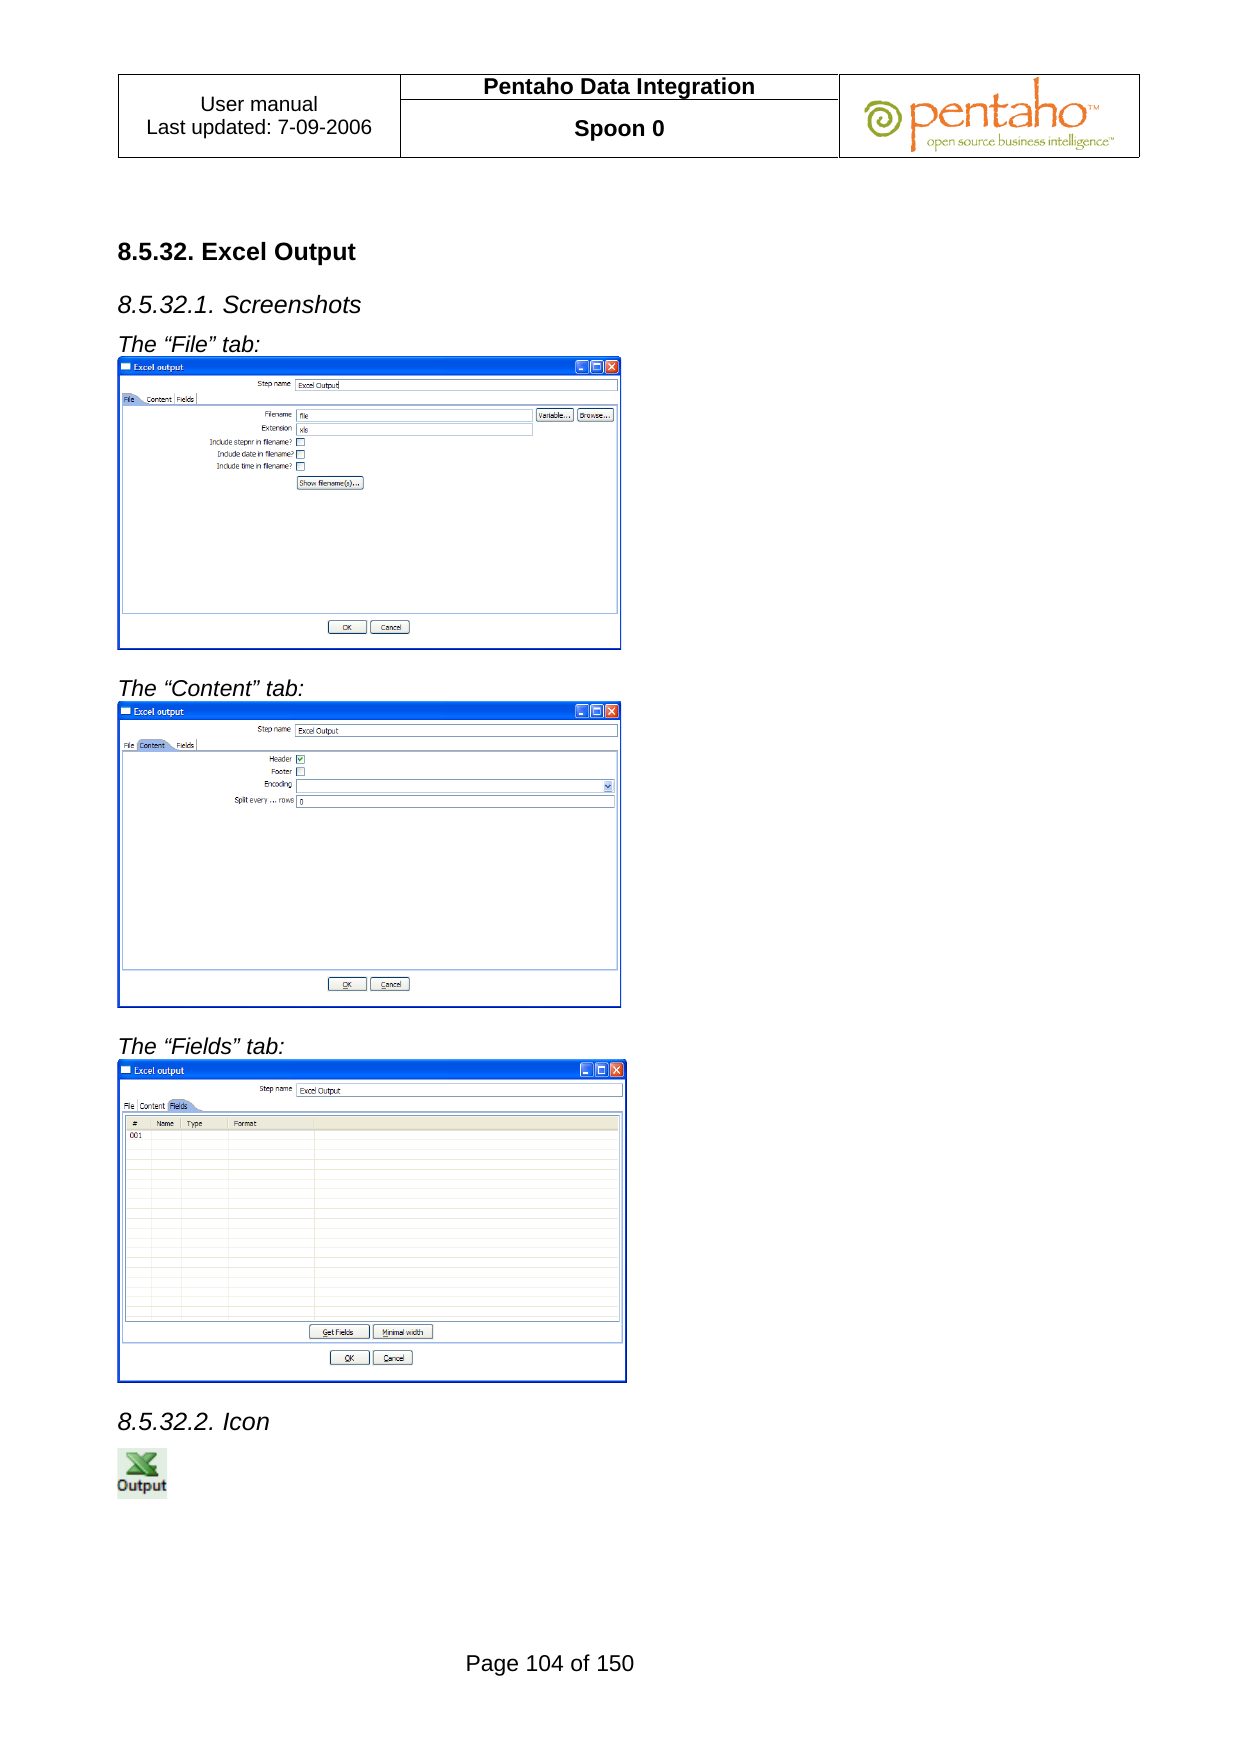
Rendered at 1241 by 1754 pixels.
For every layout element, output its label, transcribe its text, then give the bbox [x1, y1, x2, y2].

picture [117, 1448, 168, 1499]
picture [117, 701, 622, 1008]
text The “Content” tab: [117, 676, 1137, 701]
subtitle Screenshots [117, 291, 1137, 319]
text The “Fields” tab: [117, 1033, 1137, 1059]
picture [117, 1059, 627, 1383]
subtitle Icon [117, 1408, 1137, 1436]
text The “File” tab: [117, 331, 1137, 357]
subtitle Excel Output [117, 238, 1137, 266]
picture [117, 356, 622, 650]
